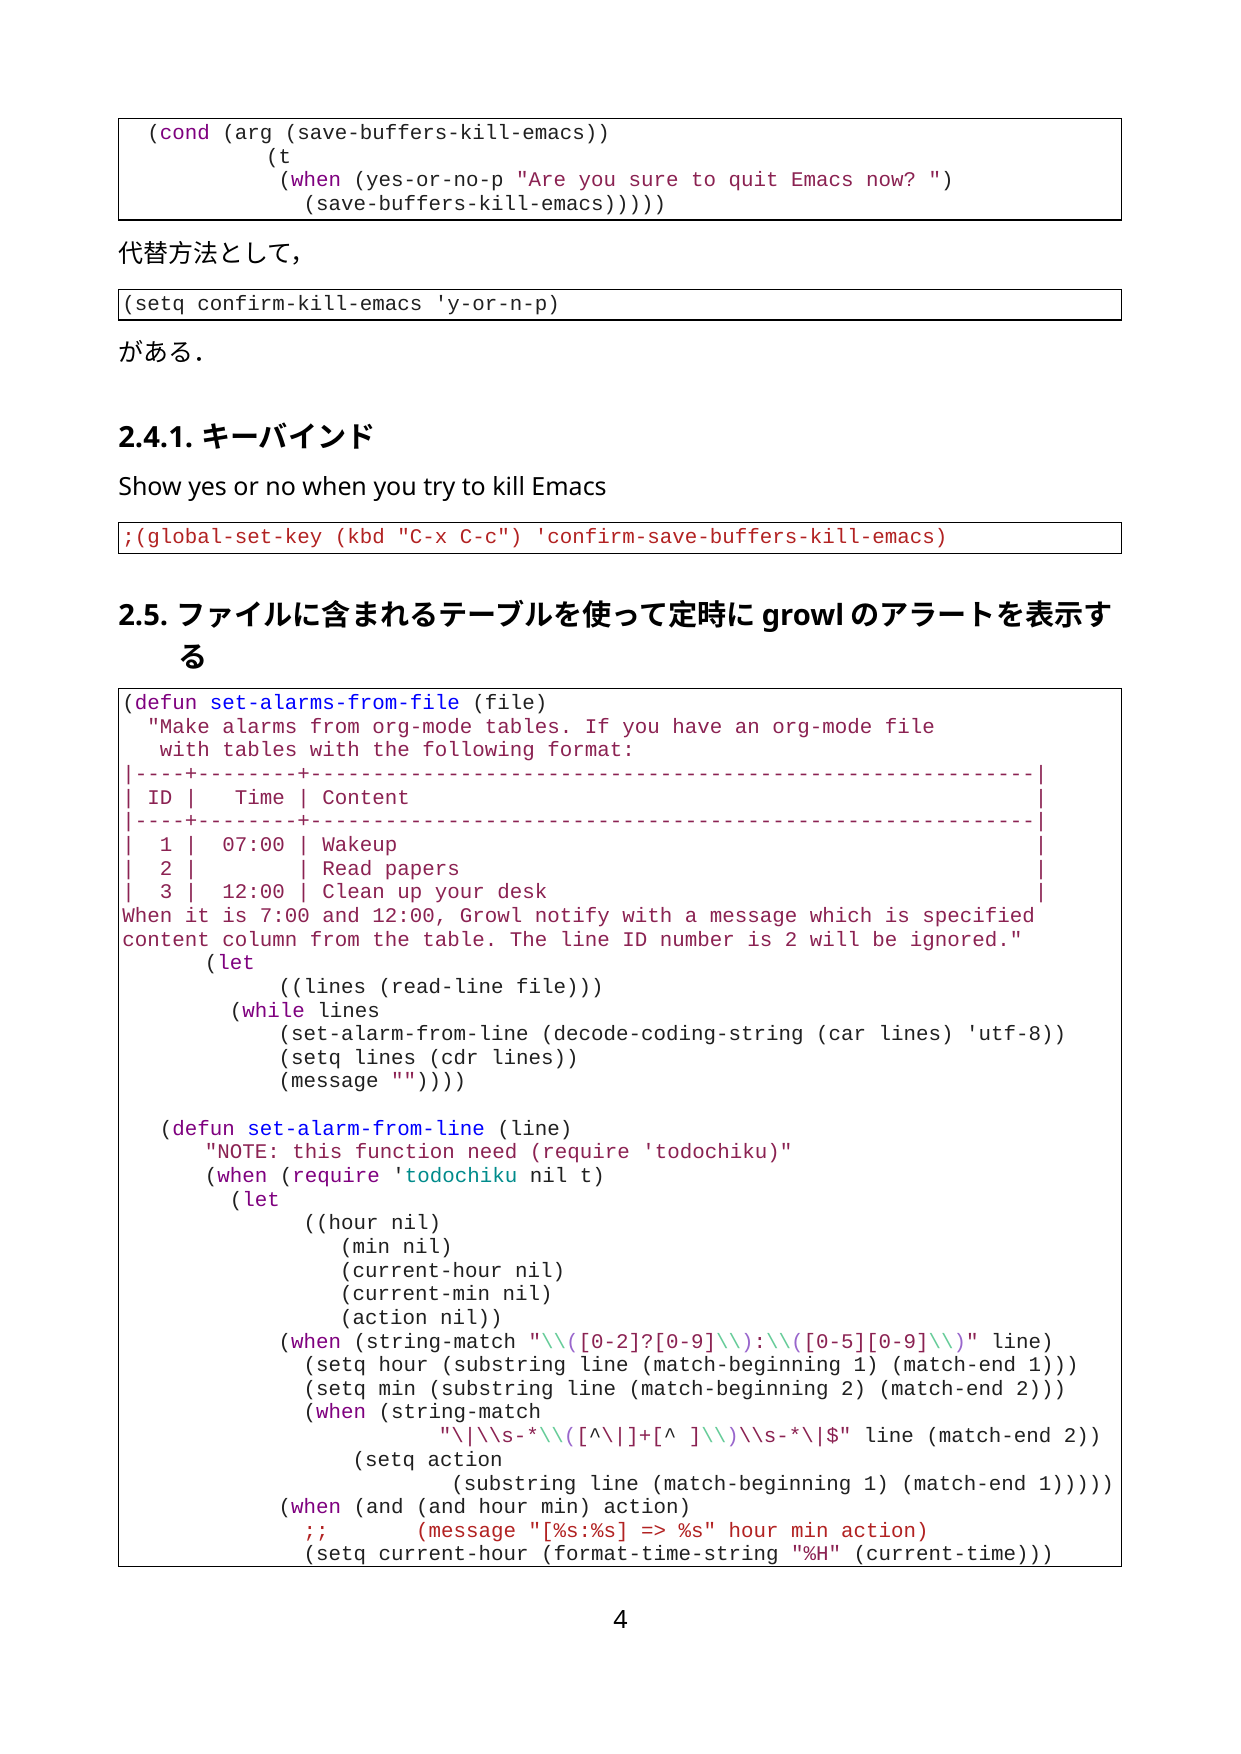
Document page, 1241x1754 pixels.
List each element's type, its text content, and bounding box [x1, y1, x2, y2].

text | 2 | | Read papers | [119, 854, 1121, 877]
text When it is 7:00 and 12:00, Growl notify with a message which is specified [119, 901, 1121, 925]
text (let [119, 948, 1121, 972]
text |----+--------+----------------------------------------------------------| [119, 806, 1121, 830]
text (cond (arg (save-buffers-kill-emacs)) [119, 119, 1121, 142]
text | ID | Time | Content | [119, 783, 1121, 806]
text (while lines [119, 996, 1121, 1019]
text 代替方法として， [118, 233, 1122, 269]
text (when (yes-or-no-p "Are you sure to quit Emacs now? ") [119, 165, 1121, 189]
text (when (string-match [119, 1398, 1121, 1421]
text (t [119, 142, 1121, 165]
text (current-hour nil) [119, 1256, 1121, 1279]
text (substring line (match-beginning 1) (match-end 1))))) [119, 1468, 1121, 1492]
text |----+--------+----------------------------------------------------------| [119, 759, 1121, 783]
text "NOTE: this function need (require 'todochiku)" [119, 1137, 1121, 1161]
text "Make alarms from org-mode tables. If you have an org-mode file [119, 712, 1121, 736]
text | 3 | 12:00 | Clean up your desk | [119, 877, 1121, 901]
text (when (and (and hour min) action) [119, 1492, 1121, 1516]
text (setq action [119, 1445, 1121, 1468]
text (setq current-hour (format-time-string "%H" (current-time))) [119, 1539, 1121, 1566]
text Show yes or no when you try to kill Emacs [118, 469, 1122, 503]
text ;; (message "[%s:%s] => %s" hour min action) [119, 1516, 1121, 1539]
text (setq confirm-kill-emacs 'y-or-n-p) [119, 290, 1121, 319]
text (setq min (substring line (match-beginning 2) (match-end 2))) [119, 1374, 1121, 1398]
text (message "")))) [119, 1067, 1121, 1090]
text (let [119, 1185, 1121, 1208]
text ;(global-set-key (kbd "C-x C-c") 'confirm-save-buffers-kill-emacs) [119, 523, 1121, 553]
subtitle ファイルに含まれるテーブルを使って定時にgrowlのアラートを表示する [118, 591, 1122, 676]
text (setq lines (cdr lines)) [119, 1043, 1121, 1067]
text (action nil)) [119, 1303, 1121, 1327]
text がある． [118, 333, 1122, 369]
text (when (string-match "\\([0-2]?[0-9]\\):\\([0-5][0-9]\\)" line) [119, 1327, 1121, 1350]
text (setq hour (substring line (match-beginning 1) (match-end 1))) [119, 1350, 1121, 1374]
text (defun set-alarms-from-file (file) [119, 689, 1121, 712]
text (min nil) [119, 1232, 1121, 1256]
text (current-min nil) [119, 1279, 1121, 1303]
text content column from the table. The line ID number is 2 will be ignored." [119, 925, 1121, 948]
subtitle キーバインド [118, 414, 1122, 456]
text (set-alarm-from-line (decode-coding-string (car lines) 'utf-8)) [119, 1019, 1121, 1043]
text | 1 | 07:00 | Wakeup | [119, 830, 1121, 854]
text (when (require 'todochiku nil t) [119, 1161, 1121, 1185]
text ((lines (read-line file))) [119, 972, 1121, 996]
text (save-buffers-kill-emacs))))) [119, 189, 1121, 219]
text "\|\\s-*\\([^\|]+[^ ]\\)\\s-*\|$" line (match-end 2)) [119, 1421, 1121, 1445]
text (defun set-alarm-from-line (line) [119, 1114, 1121, 1137]
text with tables with the following format: [119, 736, 1121, 759]
text ((hour nil) [119, 1208, 1121, 1232]
